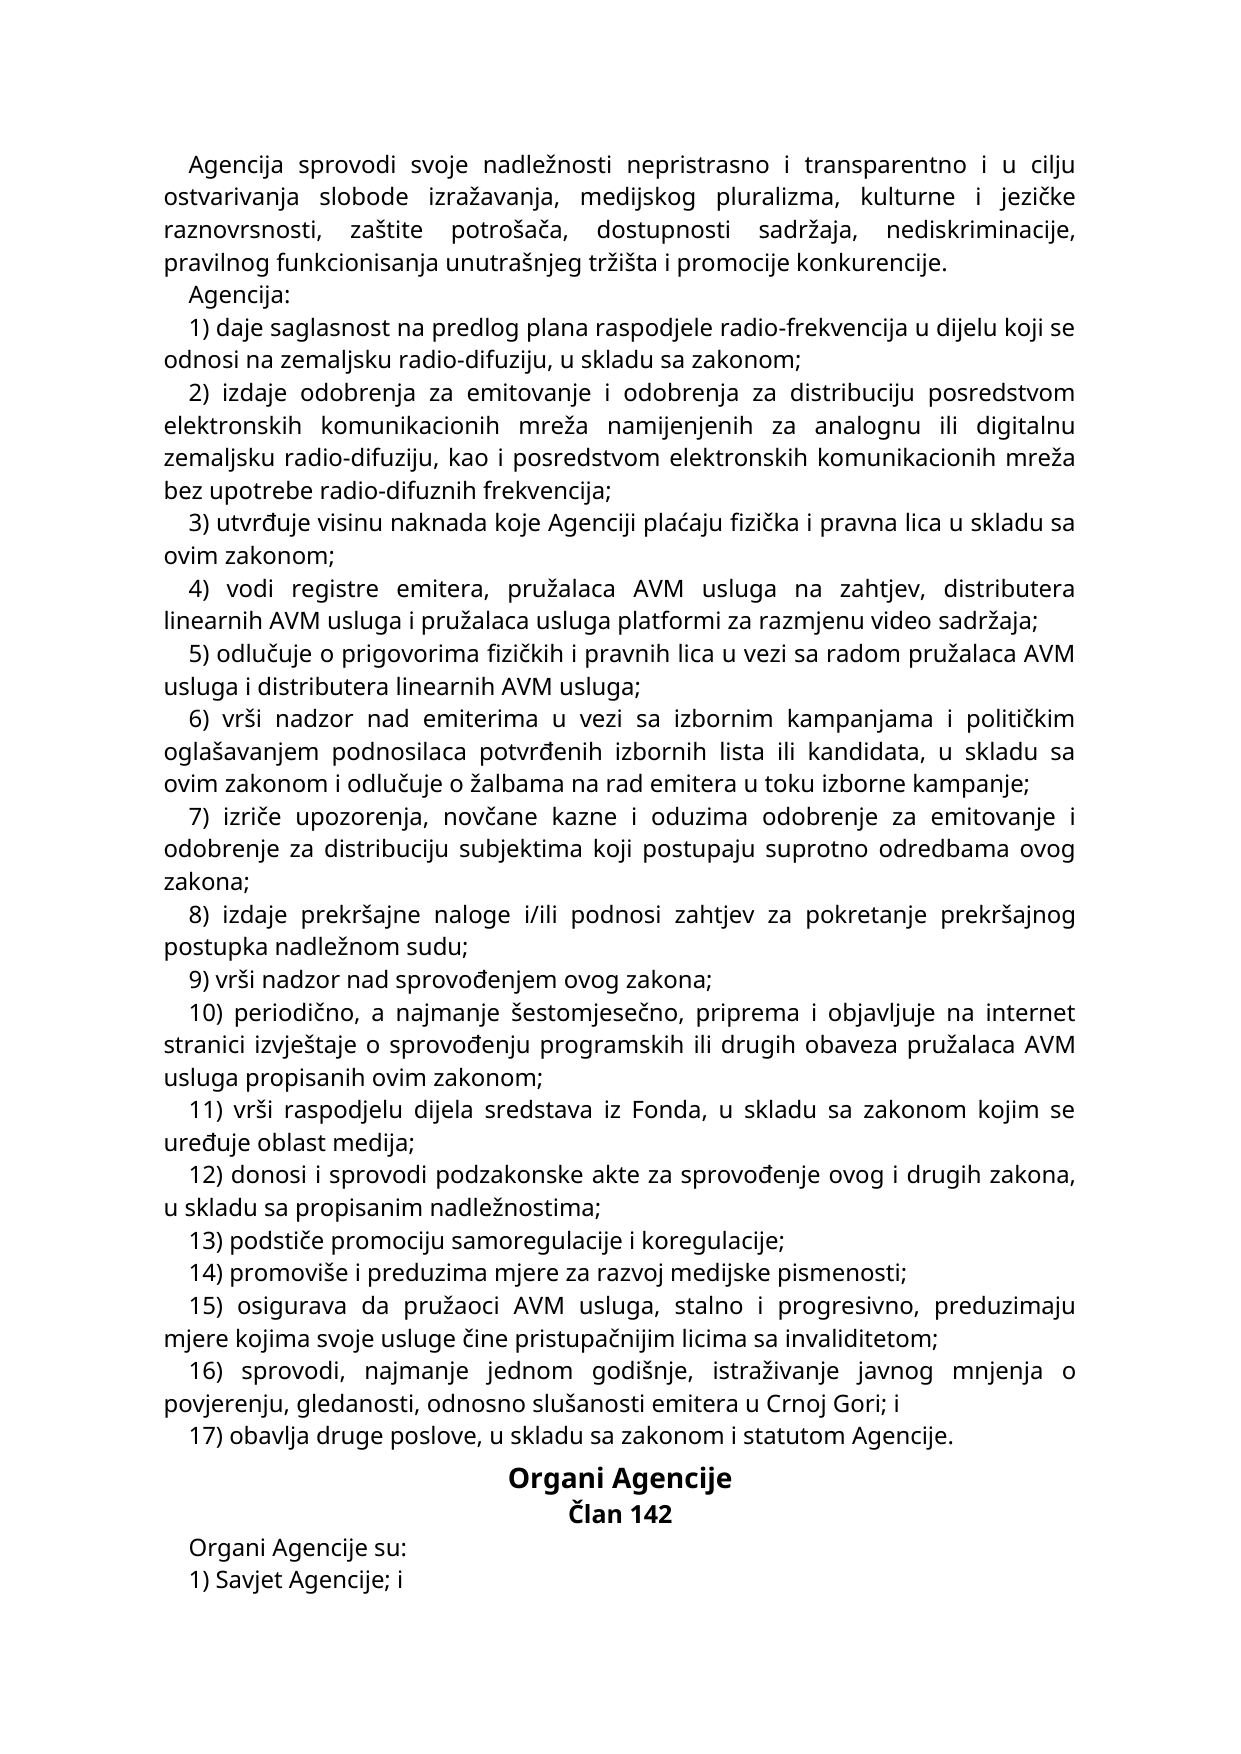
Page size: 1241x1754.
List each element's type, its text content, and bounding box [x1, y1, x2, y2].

text Agencija: [163, 278, 1077, 311]
text 13) podstiče promociju samoregulacije i koregulacije; [163, 1223, 1077, 1256]
text 8) izdaje prekršajne naloge i/ili podnosi zahtjev za pokretanje prekršajnog postupka nadležnom sudu; [163, 897, 1077, 963]
text 16) sprovodi, najmanje jednom godišnje, istraživanje javnog mnjenja o povjerenju, gledanosti, odnosno slušanosti emitera u Crnoj Gori; i [163, 1354, 1077, 1419]
text 5) odlučuje o prigovorima fizičkih i pravnih lica u vezi sa radom pružalaca AVM usluga i distributera linearnih AVM usluga; [163, 637, 1077, 702]
text Organi Agencije [148, 1458, 1093, 1496]
text 9) vrši nadzor nad sprovođenjem ovog zakona; [163, 963, 1077, 995]
text 10) periodično, a najmanje šestomjesečno, priprema i objavljuje na internet stranici izvještaje o sprovođenju programskih ili drugih obaveza pružalaca AVM usluga propisanih ovim zakonom; [163, 995, 1077, 1093]
text 12) donosi i sprovodi podzakonske akte za sprovođenje ovog i drugih zakona, u skladu sa propisanim nadležnostima; [163, 1158, 1077, 1223]
text Organi Agencije su: [163, 1530, 1077, 1563]
text 17) obavlja druge poslove, u skladu sa zakonom i statutom Agencije. [163, 1419, 1077, 1452]
text 15) osigurava da pružaoci AVM usluga, stalno i progresivno, preduzimaju mjere kojima svoje usluge čine pristupačnijim licima sa invaliditetom; [163, 1289, 1077, 1354]
text 2) izdaje odobrenja za emitovanje i odobrenja za distribuciju posredstvom elektronskih komunikacionih mreža namijenjenih za analognu ili digitalnu zemaljsku radio-difuziju, kao i posredstvom elektronskih komunikacionih mreža bez upotrebe radio-difuznih frekvencija; [163, 376, 1077, 506]
text 4) vodi registre emitera, pružalaca AVM usluga na zahtjev, distributera linearnih AVM usluga i pružalaca usluga platformi za razmjenu video sadržaja; [163, 571, 1077, 637]
text 7) izriče upozorenja, novčane kazne i oduzima odobrenje za emitovanje i odobrenje za distribuciju subjektima koji postupaju suprotno odredbama ovog zakona; [163, 800, 1077, 897]
text 6) vrši nadzor nad emiterima u vezi sa izbornim kampanjama i političkim oglašavanjem podnosilaca potvrđenih izbornih lista ili kandidata, u skladu sa ovim zakonom i odlučuje o žalbama na rad emitera u toku izborne kampanje; [163, 702, 1077, 800]
text 3) utvrđuje visinu naknada koje Agenciji plaćaju fizička i pravna lica u skladu sa ovim zakonom; [163, 506, 1077, 571]
text 11) vrši raspodjelu dijela sredstava iz Fonda, u skladu sa zakonom kojim se uređuje oblast medija; [163, 1093, 1077, 1158]
text 14) promoviše i preduzima mjere za razvoj medijske pismenosti; [163, 1256, 1077, 1289]
text Agencija sprovodi svoje nadležnosti nepristrasno i transparentno i u cilju ostvarivanja slobode izražavanja, medijskog pluralizma, kulturne i jezičke raznovrsnosti, zaštite potrošača, dostupnosti sadržaja, nediskriminacije, pravilnog funkcionisanja unutrašnjeg tržišta i promocije konkurencije. [163, 148, 1077, 278]
text 1) Savjet Agencije; i [163, 1563, 1077, 1596]
text 1) daje saglasnost na predlog plana raspodjele radio-frekvencija u dijelu koji se odnosi na zemaljsku radio-difuziju, u skladu sa zakonom; [163, 311, 1077, 376]
text Član 142 [148, 1496, 1093, 1530]
